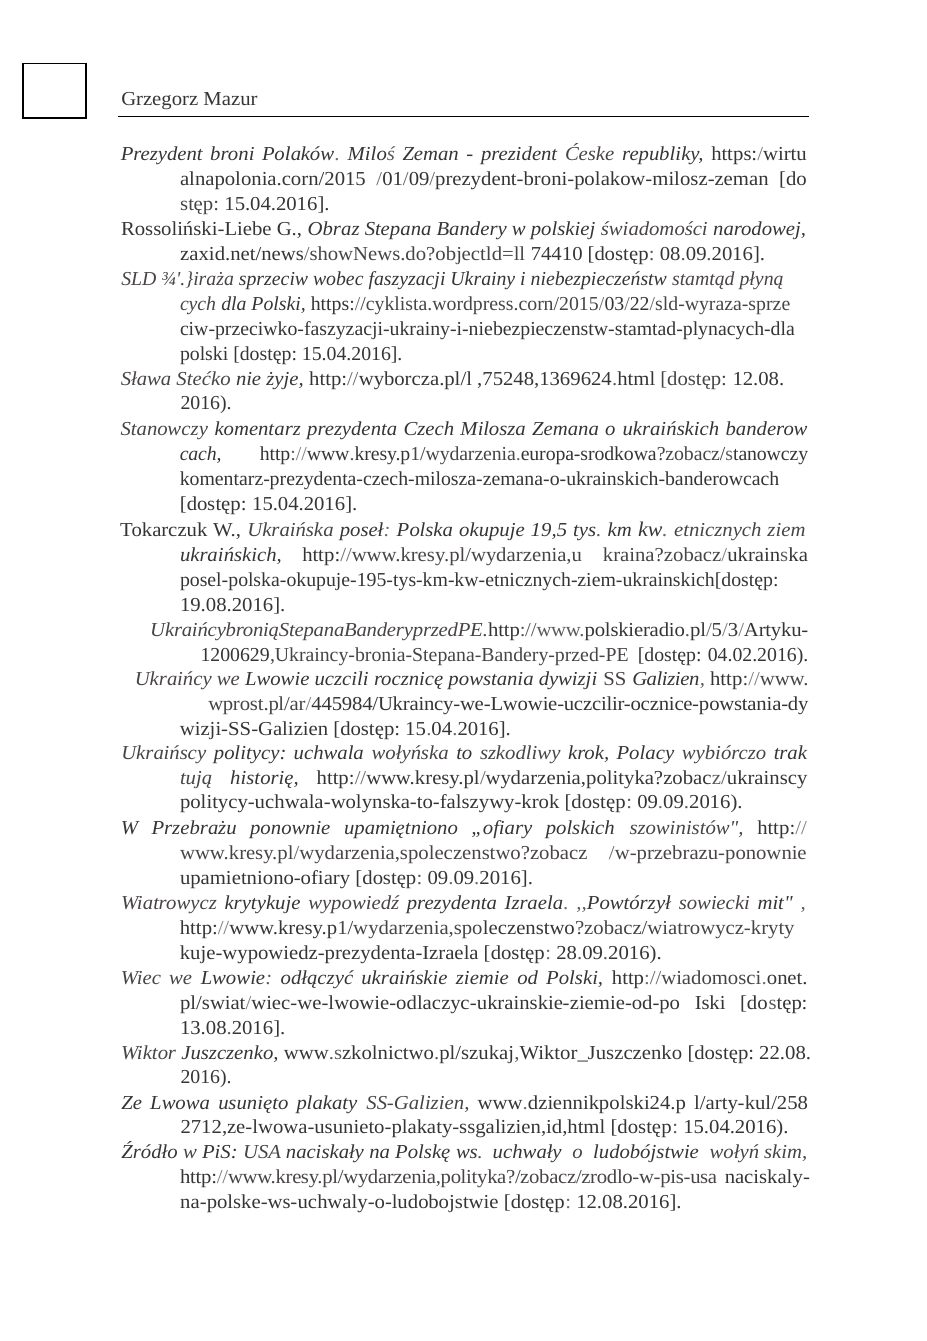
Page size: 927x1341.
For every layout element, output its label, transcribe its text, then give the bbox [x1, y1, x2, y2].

text SLD ¾'.}iraża sprzeciw wobec faszyzacji Ukrainy i niebezpieczeństw stamtąd płyną­ cych dla Polski, https://cyklista.wordpress.corn/2015/03/22/sld-wyraza-sprze­ ciw-przeciwko-faszyzacji-ukrainy-i-niebezpieczenstw-stamtad-plynacych-dla­ polski [dostęp: 15.04.2016]. [121, 267, 809, 364]
text 2016). [180, 391, 830, 414]
text Wiktor Juszczenko, www.szkolnictwo.pl/szukaj,Wiktor_Juszczenko [dostęp: 22.08. [121, 1041, 830, 1063]
text Prezydent broni Polaków. Miloś Zeman - prezident Ćeske republiky, https:/wirtu­ alnapolonia.corn/2015 /01/09/prezydent-broni-polakow-milosz-zeman [do­ stęp: 15.04.2016]. [121, 141, 807, 214]
text zaxid.net/news/showNews.do?objectld=ll 74410 [dostęp: 08.09.2016]. [180, 242, 830, 264]
text Rossoliński-Liebe G., Obraz Stepana Bandery w polskiej świadomości narodowej, [121, 216, 830, 239]
text Ukraińscy politycy: uchwala wołyńska to szkodliwy krok, Polacy wybiórczo trak­ tują historię, http://www.kresy.pl/wydarzenia,polityka?zobacz/ukrainscy­ politycy-uchwala-wolynska-to-falszywy-krok [dostęp: 09.09.2016). [121, 741, 807, 813]
text Tokarczuk W., Ukraińska poseł: Polska okupuje 19,5 tys. km kw. etnicznych ziem ukraińskich, http://www.kresy.pl/wydarzenia,u kraina?zobacz/ukrainska­ posel-polska-okupuje-195-tys-km-kw-etnicznych-ziem-ukrainskich[dostęp: 19.08.2016]. [120, 517, 808, 616]
text Wiatrowycz krytykuje wypowiedź prezydenta Izraela. ,,Powtórzył sowiecki mit" , http://www.kresy.p1/wydarzenia,spoleczenstwo?zobacz/wiatrowycz-kryty­ kuje-wypowiedz-prezydenta-Izraela [dostęp: 28.09.2016). [121, 891, 808, 963]
text 2016). [180, 1065, 830, 1088]
text Źródło w PiS: USA naciskały na Polskę ws. uchwały o ludobójstwie wołyń­ skim, http://www.kresy.pl/wydarzenia,polityka?/zobacz/zrodlo-w-pis-usa­ naciskaly-na-polske-ws-uchwaly-o-ludobojstwie [dostęp: 12.08.2016]. [121, 1140, 810, 1212]
text Sława Stećko nie żyje, http://wyborcza.pl/l ,75248,1369624.html [dostęp: 12.08. [121, 367, 830, 389]
text Stanowczy komentarz prezydenta Czech Milosza Zemana o ukraińskich banderow­ cach, http://www.kresy.p1/wydarzenia.europa-srodkowa?zobacz/stanowczy­ komentarz-prezydenta-czech-milosza-zemana-o-ukrainskich-banderowcach [dostęp: 15.04.2016]. [120, 417, 808, 515]
text wizji-SS-Galizien [dostęp: 15.04.2016]. [179, 716, 830, 739]
text Ze Lwowa usunięto plakaty SS-Galizien, www.dziennikpolski24.p l/arty-kul/258 2712,ze-lwowa-usunieto-plakaty-ssgalizien,id,html [dostęp: 15.04.2016). [121, 1091, 808, 1138]
text Grzegorz Mazur [121, 87, 830, 110]
text Wiec we Lwowie: odłączyć ukraińskie ziemie od Polski, http://wiadomosci.onet. pl/swiat/wiec-we-lwowie-odlaczyc-ukrainskie-ziemie-od-po Iski [dostęp: 13.08.2016]. [121, 966, 807, 1038]
text UkraińcybroniąStepanaBanderyprzedPE.http://www.polskieradio.pl/5/3/Artyku- 1200629,Ukraincy-bronia-Stepana-Bandery-przed-PE [dostęp: 04.02.2016). Ukraińcy we Lwowie uczcili rocznicę powstania dywizji SS Galizien, http://www. wprost.pl/ar/445984/Ukraincy-we-Lwowie-uczcilir-ocznice-powstania-dy­ [121, 618, 808, 715]
text W Przebrażu ponownie upamiętniono „ofiary polskich szowinistów", http:// www.kresy.pl/wydarzenia,spoleczenstwo?zobacz /w-przebrazu-ponownie­ upamietniono-ofiary [dostęp: 09.09.2016]. [121, 816, 807, 888]
